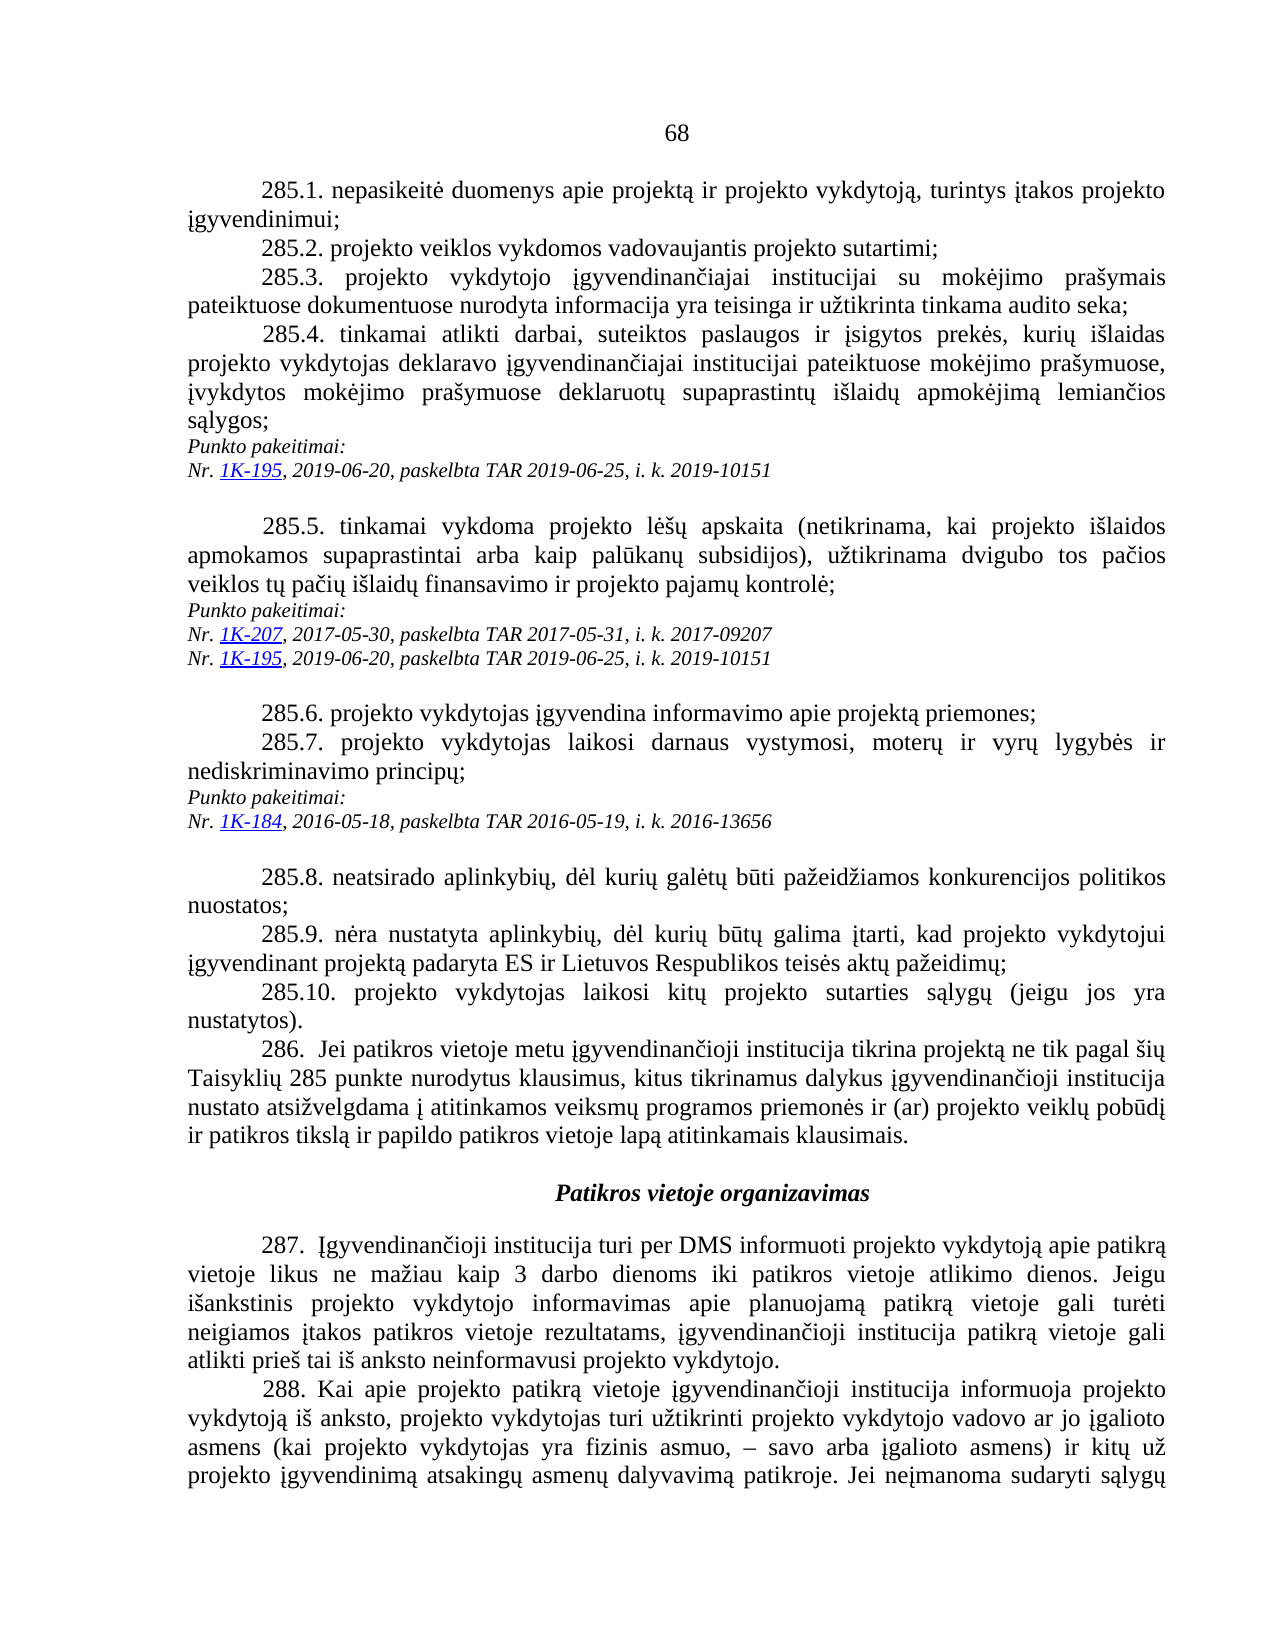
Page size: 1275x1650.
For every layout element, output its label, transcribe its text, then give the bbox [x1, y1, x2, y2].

text Punkto pakeitimai: [187, 785, 1167, 809]
text 285.9. nėra nustatyta aplinkybių, dėl kurių būtų galima įtarti, kad projekto vykdytojui įgyvendinant projektą padaryta ES ir Lietuvos Respublikos teisės aktų pažeidimų; [187, 919, 1167, 977]
text Nr. 1K-195, 2019-06-20, paskelbta TAR 2019-06-25, i. k. 2019-10151 [187, 458, 1167, 482]
text Nr. 1K-207, 2017-05-30, paskelbta TAR 2017-05-31, i. k. 2017-09207 [187, 622, 1167, 646]
text Punkto pakeitimai: [187, 434, 1167, 458]
text 285.4. tinkamai atlikti darbai, suteiktos paslaugos ir įsigytos prekės, kurių išlaidas projekto vykdytojas deklaravo įgyvendinančiajai institucijai pateiktuose mokėjimo prašymuose, įvykdytos mokėjimo prašymuose deklaruotų supaprastintų išlaidų apmokėjimą lemiančios sąlygos; [187, 319, 1167, 434]
text 285.7. projekto vykdytojas laikosi darnaus vystymosi, moterų ir vyrų lygybės ir nediskriminavimo principų; [187, 727, 1167, 785]
text 285.10. projekto vykdytojas laikosi kitų projekto sutarties sąlygų (jeigu jos yra nustatytos). [187, 977, 1167, 1034]
text 287. Įgyvendinančioji institucija turi per DMS informuoti projekto vykdytoją apie patikrą vietoje likus ne mažiau kaip 3 darbo dienoms iki patikros vietoje atlikimo dienos. Jeigu išankstinis projekto vykdytojo informavimas apie planuojamą patikrą vietoje gali turėti neigiamos įtakos patikros vietoje rezultatams, įgyvendinančioji institucija patikrą vietoje gali atlikti prieš tai iš anksto neinformavusi projekto vykdytojo. [187, 1231, 1167, 1374]
text 285.2. projekto veiklos vykdomos vadovaujantis projekto sutartimi; [187, 233, 1167, 262]
text 286. Jei patikros vietoje metu įgyvendinančioji institucija tikrina projektą ne tik pagal šių Taisyklių 285 punkte nurodytus klausimus, kitus tikrinamus dalykus įgyvendinančioji institucija nustato atsižvelgdama į atitinkamos veiksmų programos priemonės ir (ar) projekto veiklų pobūdį ir patikros tikslą ir papildo patikros vietoje lapą atitinkamais klausimais. [187, 1034, 1167, 1149]
text 285.5. tinkamai vykdoma projekto lėšų apskaita (netikrinama, kai projekto išlaidos apmokamos supaprastintai arba kaip palūkanų subsidijos), užtikrinama dvigubo tos pačios veiklos tų pačių išlaidų finansavimo ir projekto pajamų kontrolė; [187, 511, 1167, 597]
text 285.8. neatsirado aplinkybių, dėl kurių galėtų būti pažeidžiamos konkurencijos politikos nuostatos; [187, 862, 1167, 919]
text 285.6. projekto vykdytojas įgyvendina informavimo apie projektą priemones; [187, 698, 1167, 727]
text 285.1. nepasikeitė duomenys apie projektą ir projekto vykdytoją, turintys įtakos projekto įgyvendinimui; [187, 176, 1167, 233]
text Punkto pakeitimai: [187, 597, 1167, 622]
text 288. Kai apie projekto patikrą vietoje įgyvendinančioji institucija informuoja projekto vykdytoją iš anksto, projekto vykdytojas turi užtikrinti projekto vykdytojo vadovo ar jo įgalioto asmens (kai projekto vykdytojas yra fizinis asmuo, – savo arba įgalioto asmens) ir kitų už projekto įgyvendinimą atsakingų asmenų dalyvavimą patikroje. Jei neįmanoma sudaryti sąlygų [187, 1374, 1167, 1489]
text 285.3. projekto vykdytojo įgyvendinančiajai institucijai su mokėjimo prašymais pateiktuose dokumentuose nurodyta informacija yra teisinga ir užtikrinta tinkama audito seka; [187, 262, 1167, 319]
text Nr. 1K-195, 2019-06-20, paskelbta TAR 2019-06-25, i. k. 2019-10151 [187, 646, 1167, 670]
text Nr. 1K-184, 2016-05-18, paskelbta TAR 2016-05-19, i. k. 2016-13656 [187, 809, 1167, 833]
subtitle Patikros vietoje organizavimas [261, 1178, 1167, 1207]
